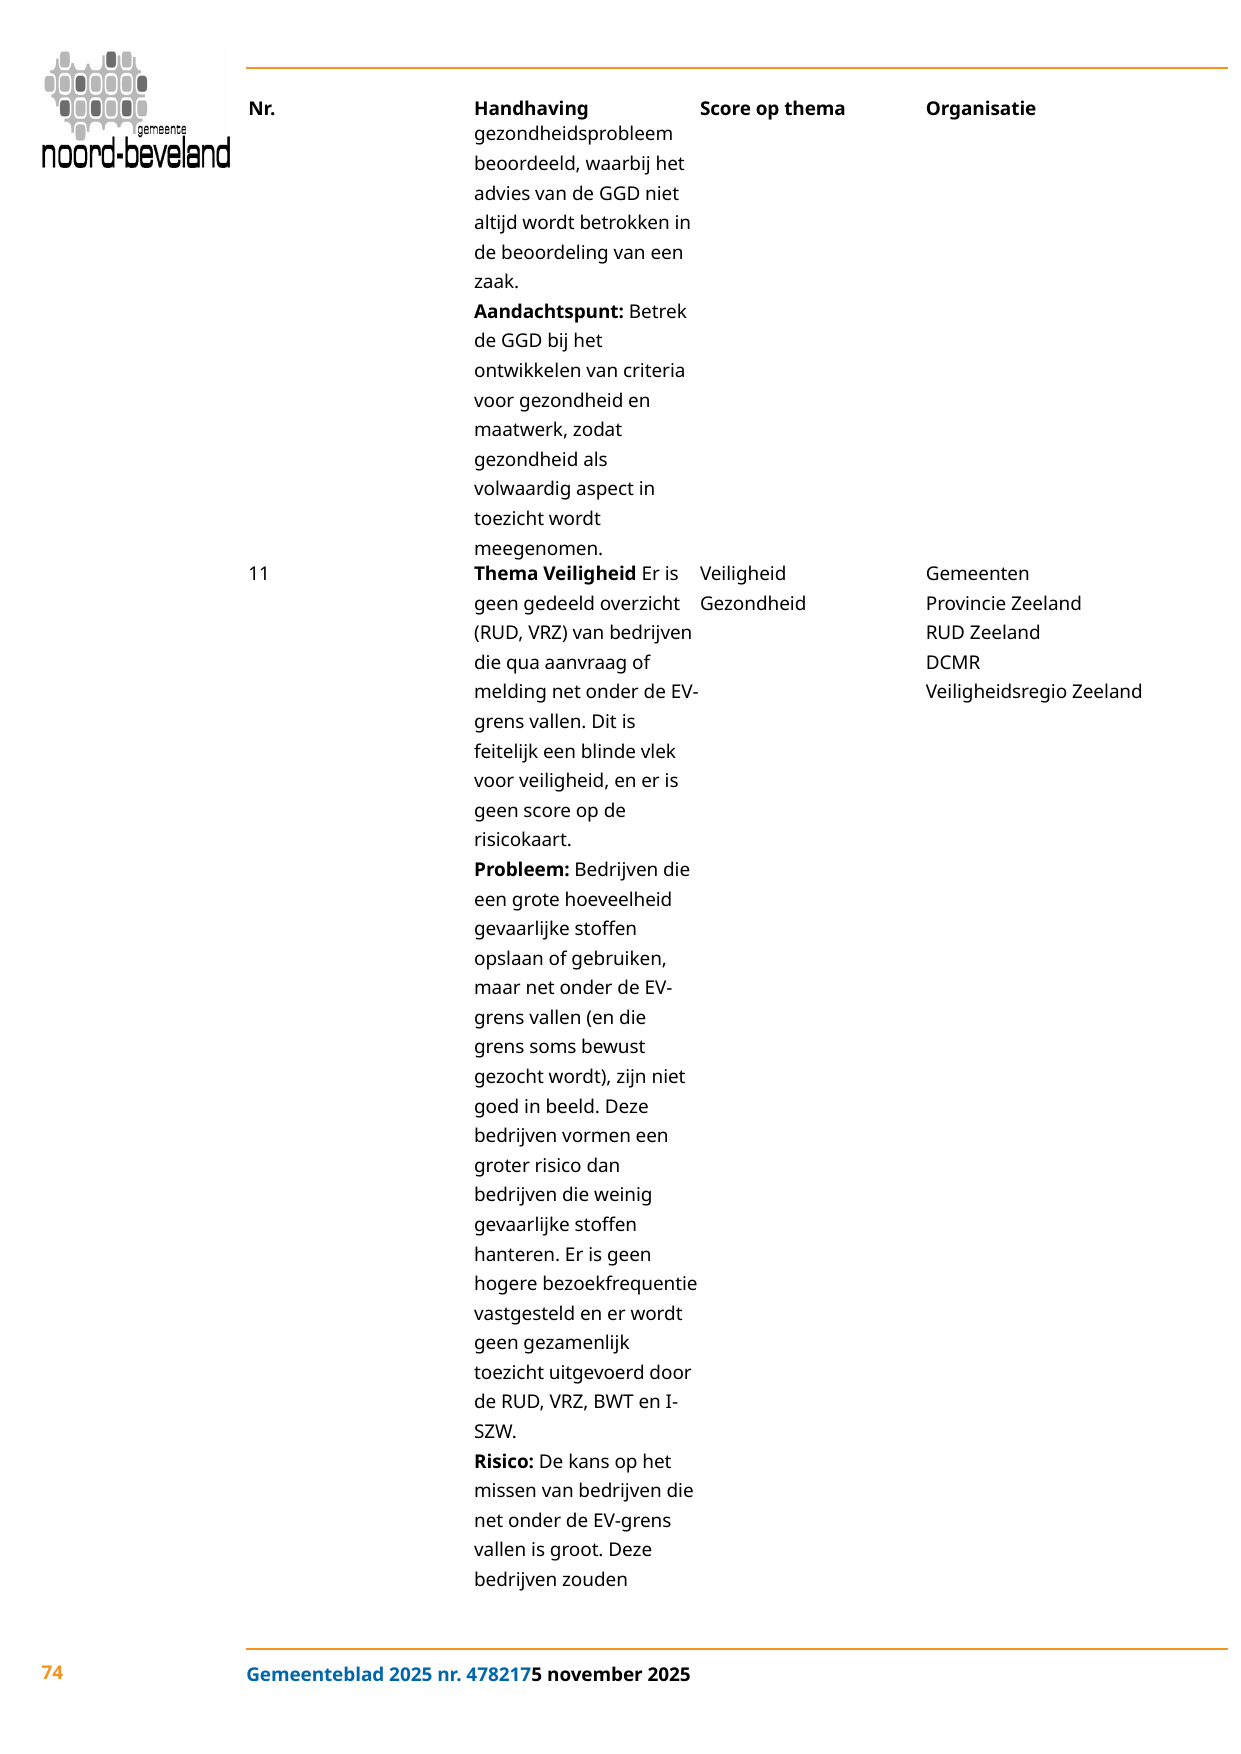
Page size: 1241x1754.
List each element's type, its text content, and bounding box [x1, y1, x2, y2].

table_cell [926, 121, 1152, 560]
table_header Score op thema [700, 95, 926, 121]
table_header Organisatie [926, 95, 1152, 121]
table_cell [248, 121, 474, 560]
table_cell [700, 121, 926, 560]
table_cell gezondheidsprobleem beoordeeld, waarbij het advies van de GGD niet altijd wordt betrokken in de beoordeling van een zaak. Aandachtspunt: Betrek de GGD bij het ontwikkelen van criteria voor gezondheid en maatwerk, zodat gezondheid als volwaardig aspect in toezicht wordt meegenomen. [474, 121, 700, 560]
table_header Handhaving [474, 95, 700, 121]
table_cell Veiligheid Gezondheid [700, 560, 926, 1592]
table_cell Gemeenten Provincie Zeeland RUD Zeeland DCMR Veiligheidsregio Zeeland [926, 560, 1152, 1592]
table_header Nr. [248, 95, 474, 121]
table_cell 11 [248, 560, 474, 1592]
table_cell Thema Veiligheid Er is geen gedeeld overzicht (RUD, VRZ) van bedrijven die qua aanvraag of melding net onder de EV-grens vallen. Dit is feitelijk een blinde vlek voor veiligheid, en er is geen score op de risicokaart. Probleem: Bedrijven die een grote hoeveelheid gevaarlijke stoffen opslaan of gebruiken, maar net onder de EV-grens vallen (en die grens soms bewust gezocht wordt), zijn niet goed in beeld. Deze bedrijven vormen een groter risico dan bedrijven die weinig gevaarlijke stoffen hanteren. Er is geen hogere bezoekfrequentie vastgesteld en er wordt geen gezamenlijk toezicht uitgevoerd door de RUD, VRZ, BWT en I-SZW. Risico: De kans op het missen van bedrijven die net onder de EV-grens vallen is groot. Deze bedrijven zouden [474, 560, 700, 1592]
picture [41, 47, 231, 172]
